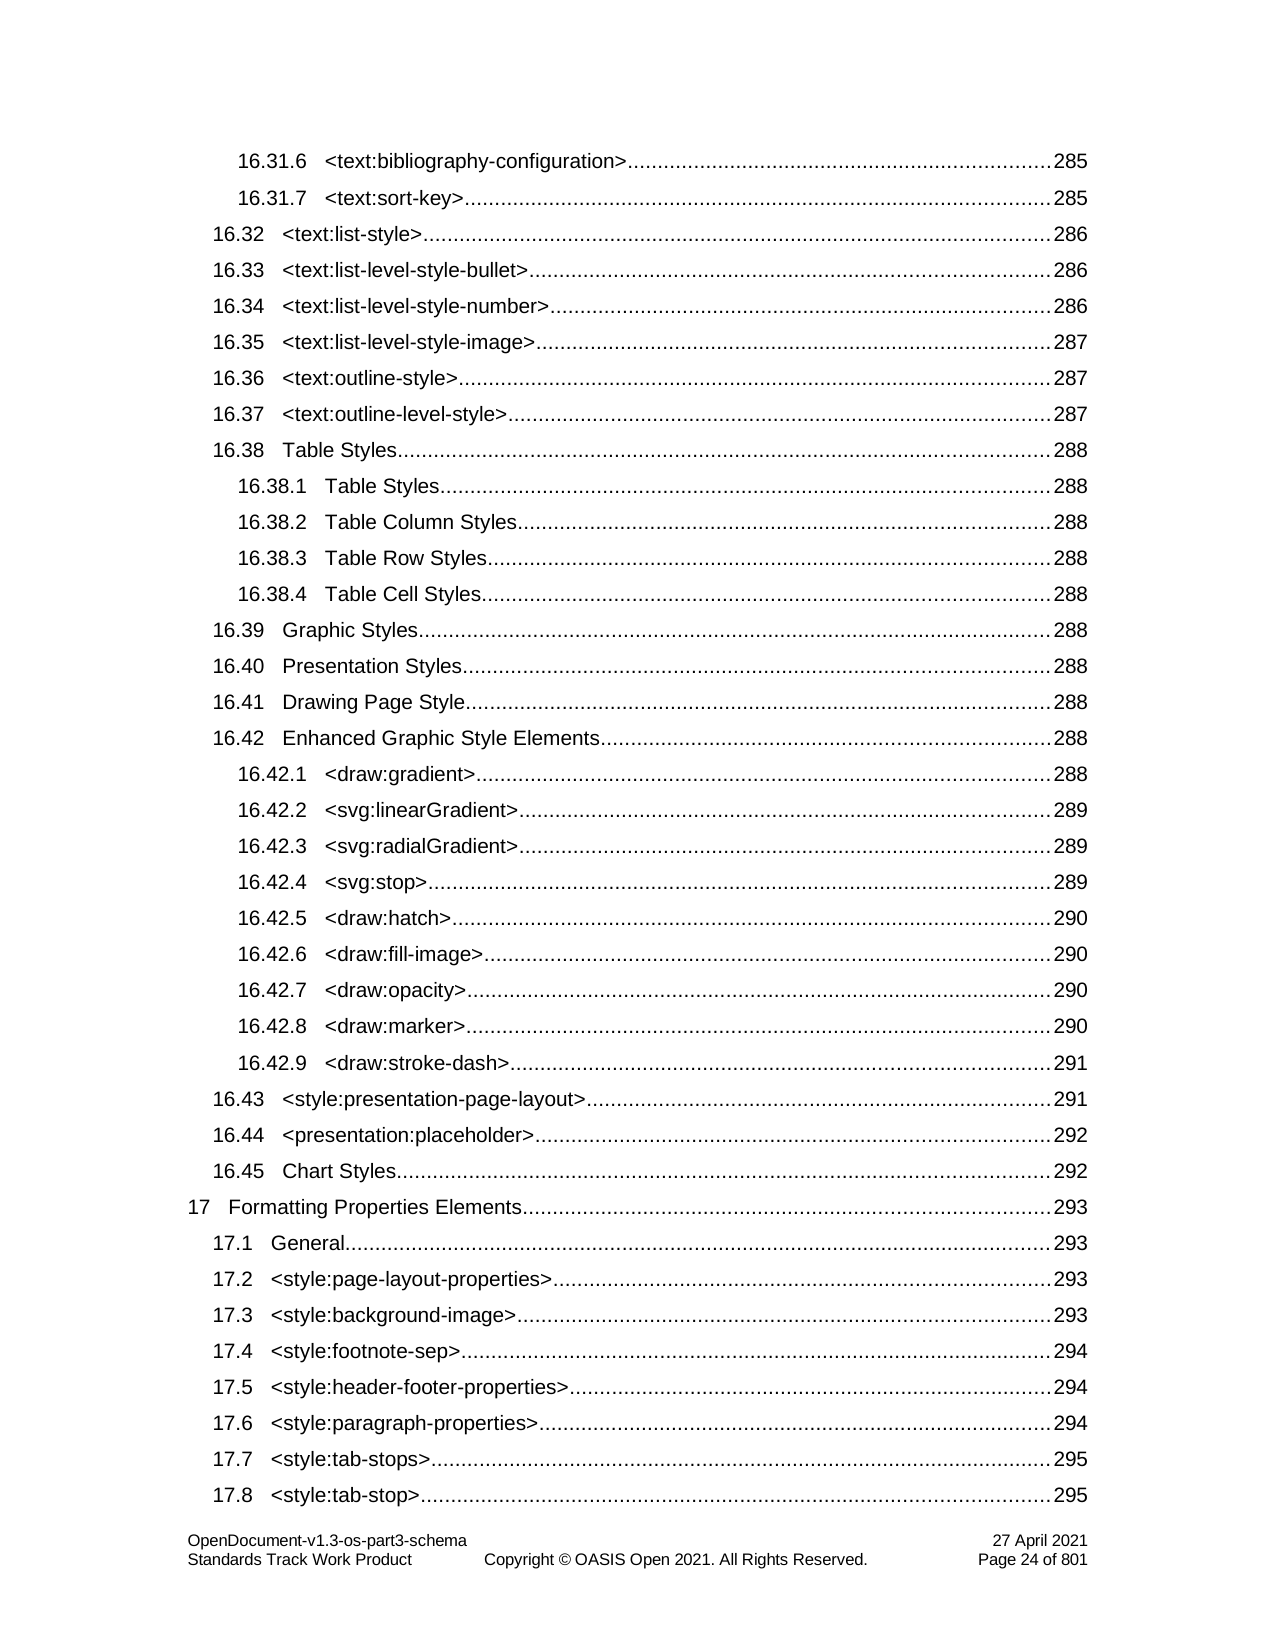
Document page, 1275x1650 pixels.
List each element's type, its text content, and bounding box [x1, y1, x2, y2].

text 16.42.9 <draw:stroke-dash> 291 [237, 1051, 1088, 1074]
text 17.4 <style:footnote-sep> 294 [212, 1339, 1088, 1363]
text 16.42.2 <svg:linearGradient> 289 [237, 799, 1088, 822]
text 17.1 General 293 [212, 1231, 1088, 1255]
text 16.42.7 <draw:opacity> 290 [237, 979, 1088, 1002]
text 17 Formatting Properties Elements 293 [187, 1195, 1088, 1219]
text 16.34 <text:list-level-style-number> 286 [212, 294, 1088, 318]
text 16.38 Table Styles 288 [212, 438, 1088, 462]
text 17.5 <style:header-footer-properties> 294 [212, 1375, 1088, 1399]
text 16.42.6 <draw:fill-image> 290 [237, 943, 1088, 966]
text 16.35 <text:list-level-style-image> 287 [212, 330, 1088, 354]
text 16.38.4 Table Cell Styles 288 [237, 582, 1088, 606]
text 16.33 <text:list-level-style-bullet> 286 [212, 258, 1088, 282]
text 16.44 <presentation:placeholder> 292 [212, 1123, 1088, 1147]
text 16.42.3 <svg:radialGradient> 289 [237, 835, 1088, 858]
text 16.42.1 <draw:gradient> 288 [237, 763, 1088, 786]
text 16.42.8 <draw:marker> 290 [237, 1015, 1088, 1038]
text 17.8 <style:tab-stop> 295 [212, 1483, 1088, 1507]
text 16.39 Graphic Styles 288 [212, 618, 1088, 642]
text 16.36 <text:outline-style> 287 [212, 366, 1088, 390]
text 16.38.2 Table Column Styles 288 [237, 510, 1088, 534]
text 16.31.6 <text:bibliography-configuration> 285 [237, 150, 1088, 173]
text 16.31.7 <text:sort-key> 285 [237, 186, 1088, 209]
text 17.3 <style:background-image> 293 [212, 1303, 1088, 1327]
text 16.38.3 Table Row Styles 288 [237, 546, 1088, 570]
text 16.32 <text:list-style> 286 [212, 222, 1088, 246]
text 16.43 <style:presentation-page-layout> 291 [212, 1087, 1088, 1111]
text 16.38.1 Table Styles 288 [237, 474, 1088, 498]
text 16.40 Presentation Styles 288 [212, 654, 1088, 678]
text 17.6 <style:paragraph-properties> 294 [212, 1411, 1088, 1435]
text 16.42.4 <svg:stop> 289 [237, 871, 1088, 894]
text 16.37 <text:outline-level-style> 287 [212, 402, 1088, 426]
text 16.45 Chart Styles 292 [212, 1159, 1088, 1183]
text 16.41 Drawing Page Style 288 [212, 691, 1088, 714]
text 16.42 Enhanced Graphic Style Elements 288 [212, 727, 1088, 750]
text 17.7 <style:tab-stops> 295 [212, 1447, 1088, 1471]
text 16.42.5 <draw:hatch> 290 [237, 907, 1088, 930]
text 17.2 <style:page-layout-properties> 293 [212, 1267, 1088, 1291]
